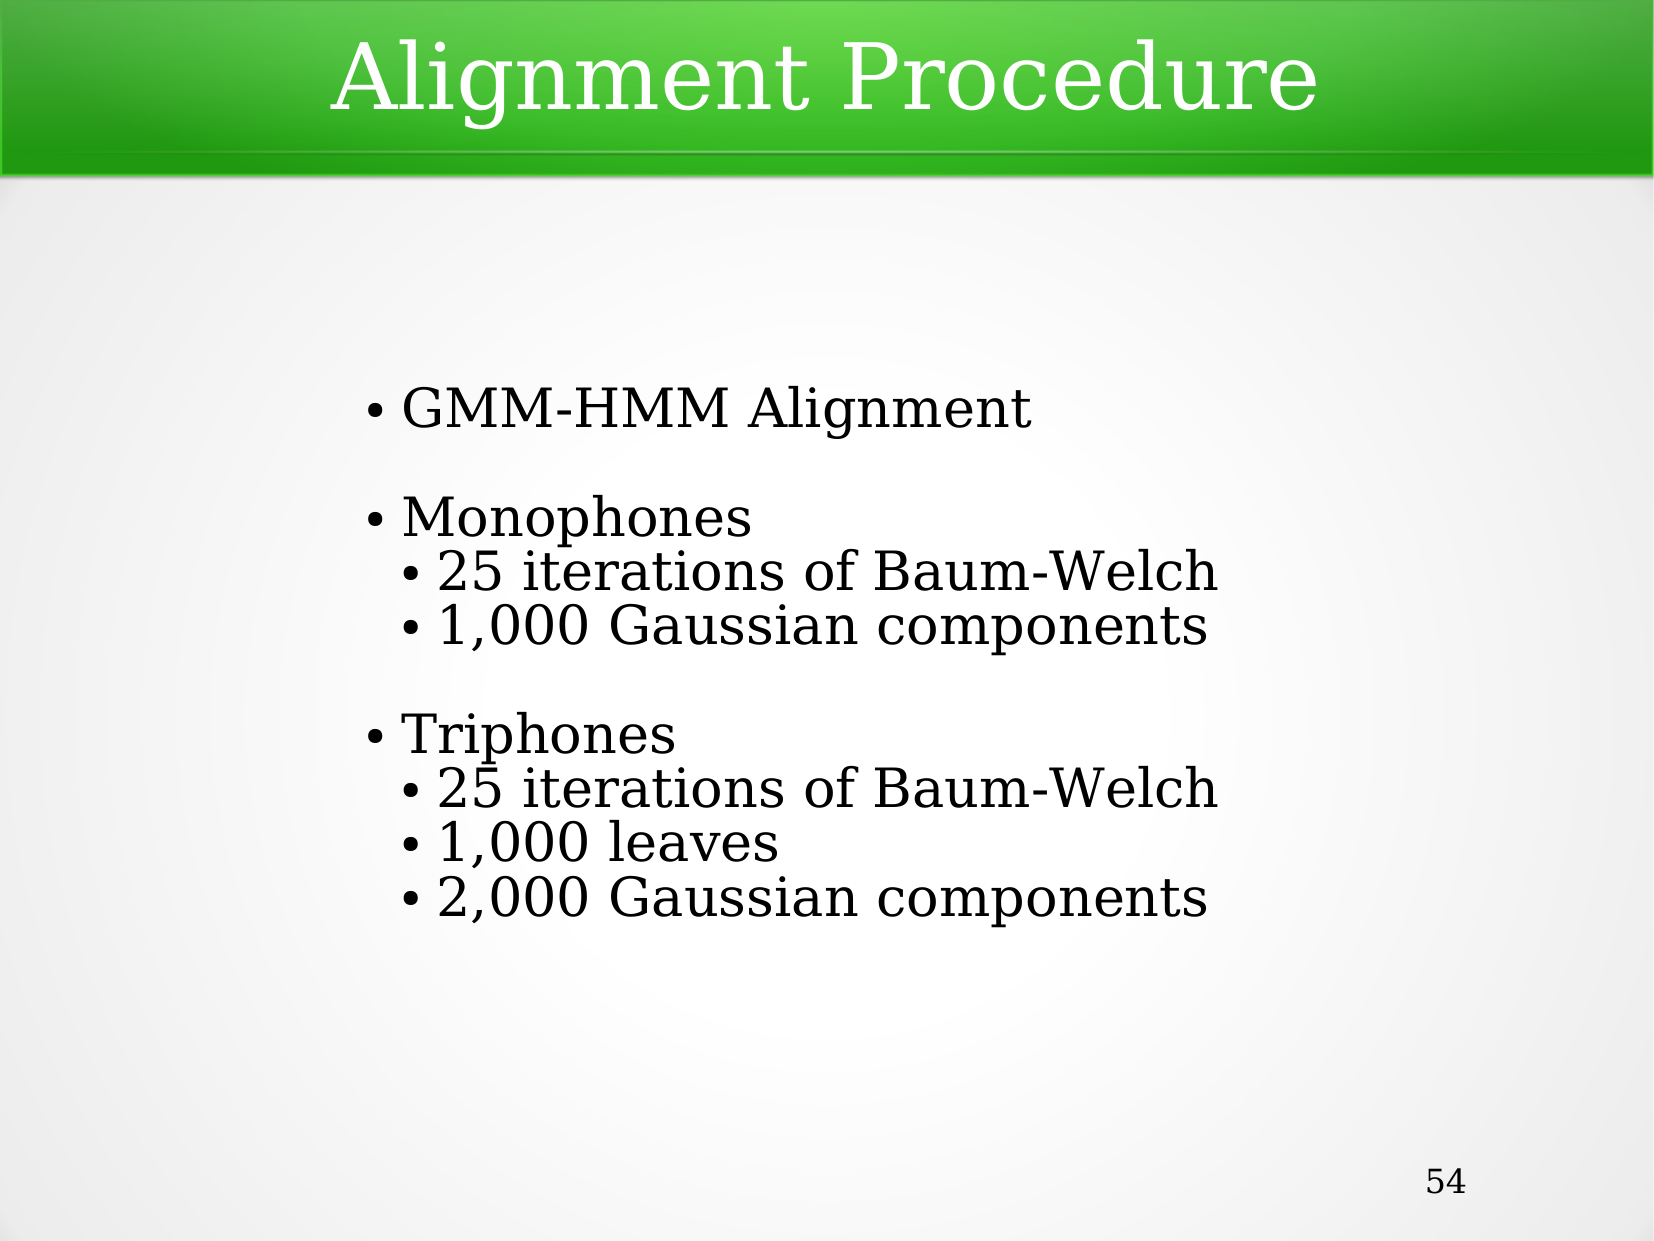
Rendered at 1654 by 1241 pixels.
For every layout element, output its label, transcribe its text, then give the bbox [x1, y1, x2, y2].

title Alignment Procedure [82, 11, 1571, 154]
picture [0, 0, 1654, 1241]
text_box GMM-HMM Alignment Monophones 25 iterations of Baum-Welch 1,000 Gaussian components Triphones 25 iterations of Baum-Welch 1,000 leaves 2,000 Gaussian components [350, 377, 1521, 1241]
